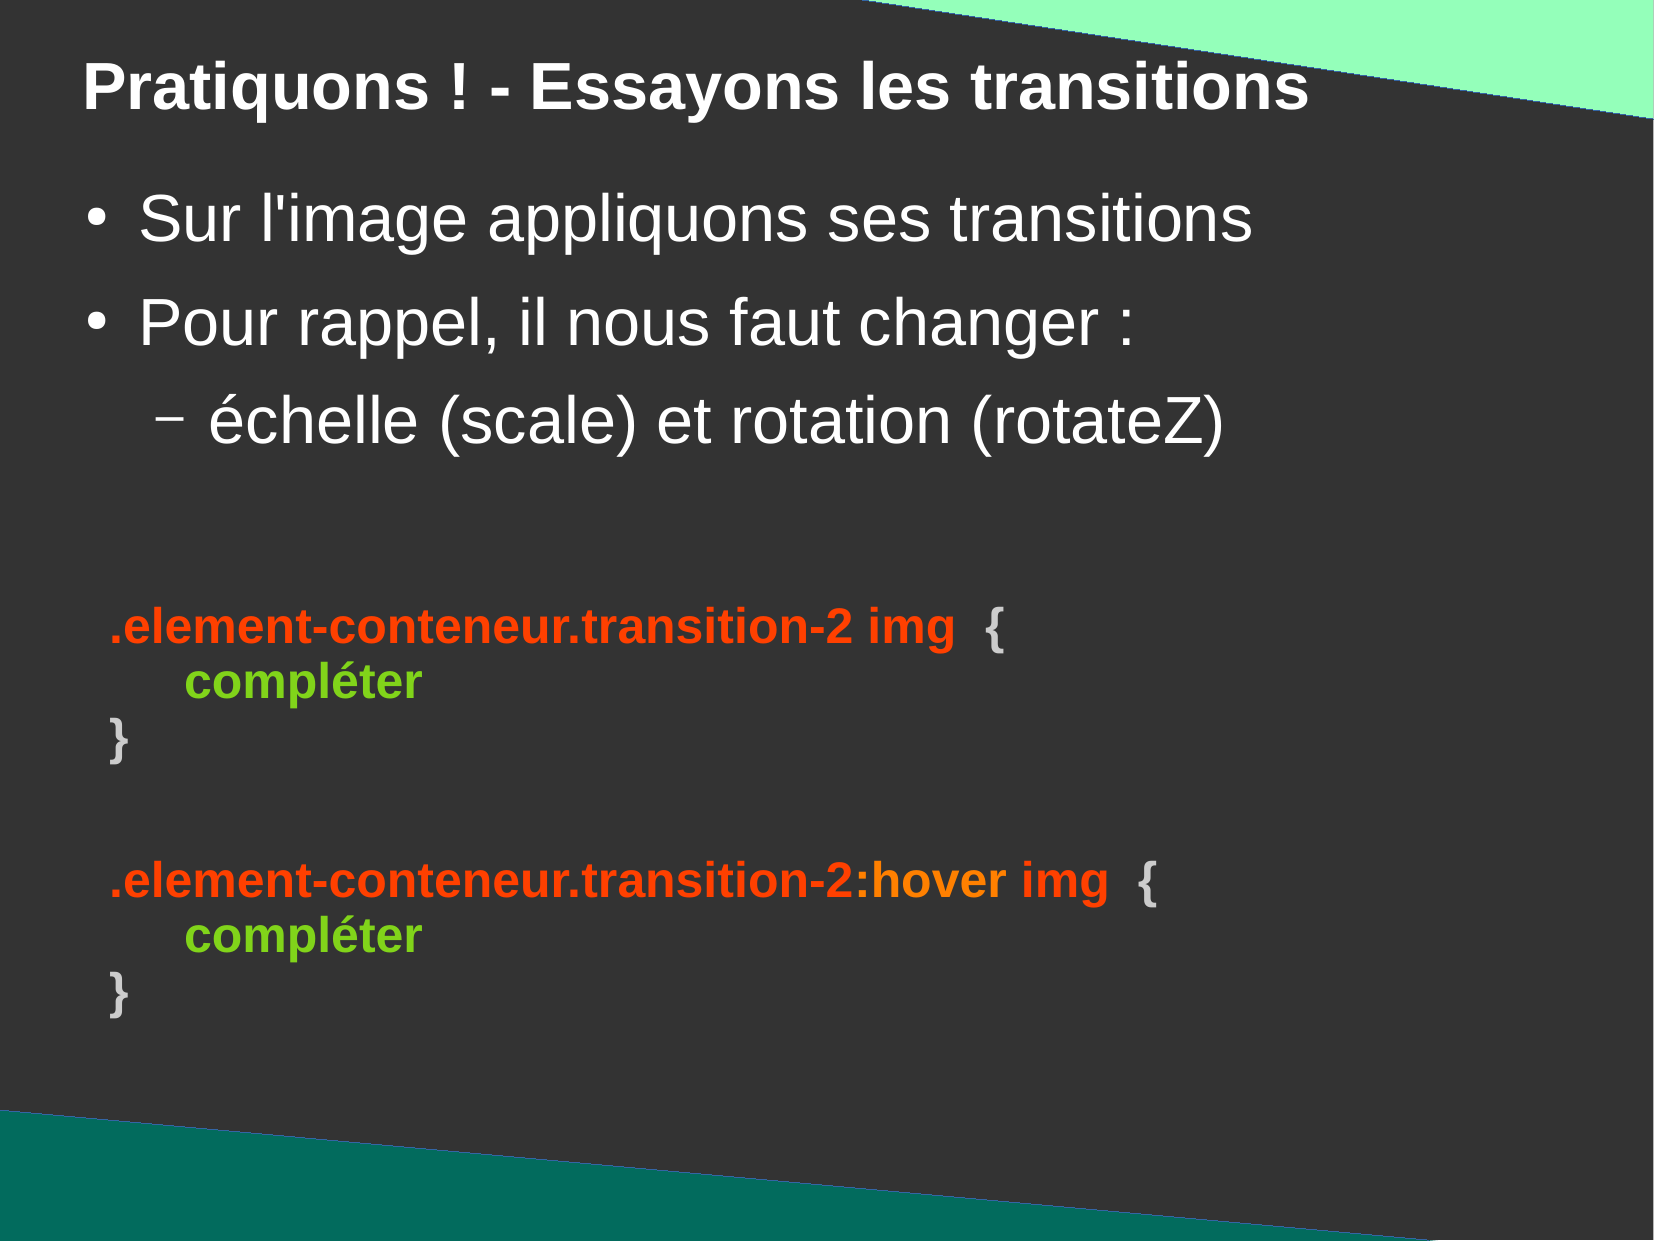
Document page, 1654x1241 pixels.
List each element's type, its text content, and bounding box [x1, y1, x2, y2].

list Sur l'image appliquons ses transitions Pour rappel, il nous faut changer : échelle (scale) et rotation (rotateZ) [67, 180, 1607, 461]
title Pratiquons ! - Essayons les transitions [82, 49, 1630, 199]
text_box [862, 0, 1654, 120]
text_box .element-conteneur.transition-2:hover img { compléter } [94, 844, 1465, 1040]
text_box .element-conteneur.transition-2 img { compléter } [94, 590, 1489, 789]
